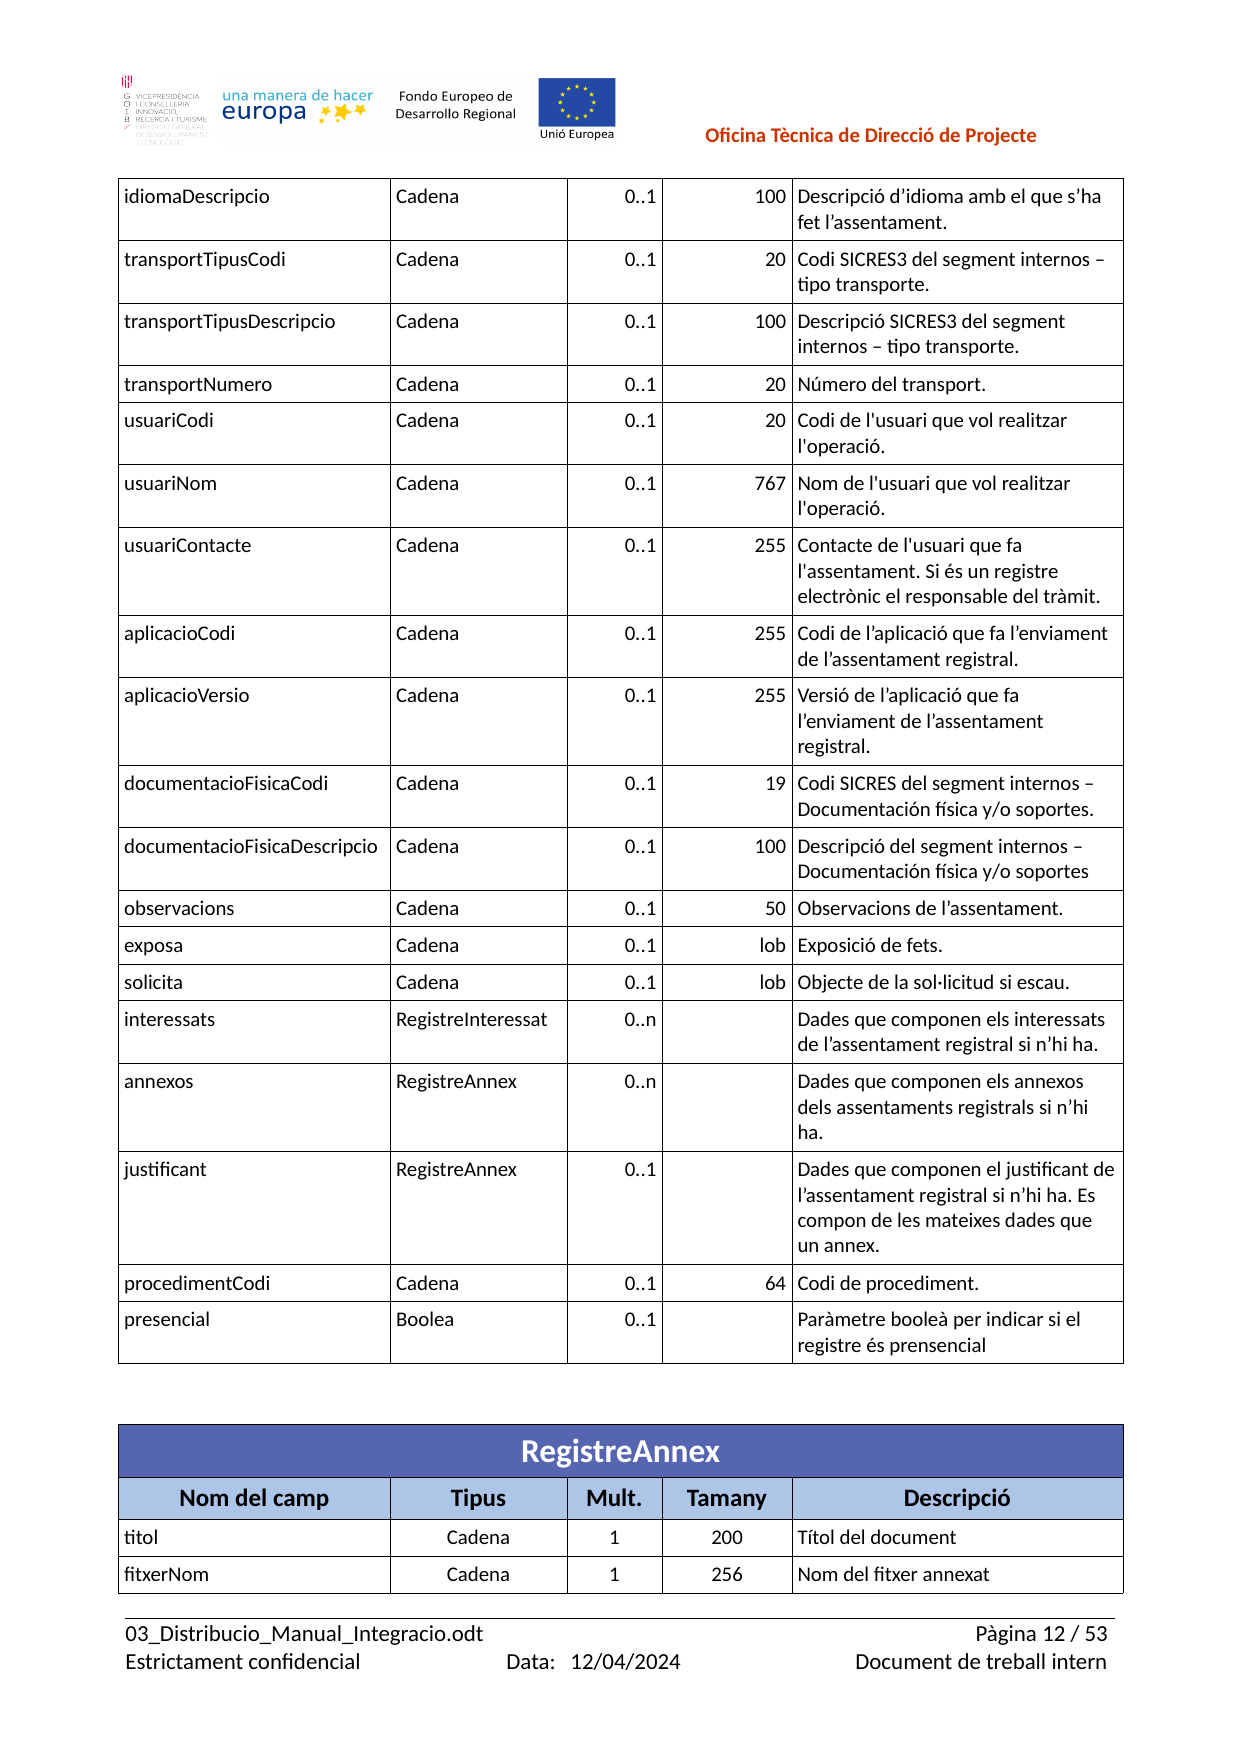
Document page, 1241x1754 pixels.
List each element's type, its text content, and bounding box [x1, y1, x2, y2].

table_cell 19 [663, 766, 792, 827]
table_cell 255 [663, 528, 792, 614]
picture [219, 73, 621, 147]
table_cell 767 [663, 465, 792, 527]
table_cell Nom del camp [119, 1478, 390, 1519]
table_cell Paràmetre booleà per indicar si el registre és prensencial [793, 1302, 1123, 1363]
table_cell 0..1 [568, 465, 662, 527]
table_cell Cadena [391, 241, 567, 302]
table_cell RegistreAnnex [391, 1152, 567, 1264]
table_cell 20 [663, 241, 792, 302]
table_cell [663, 1064, 792, 1151]
table_cell Exposició de fets. [793, 927, 1123, 963]
table_cell Codi de l'usuari que vol realitzar l'operació. [793, 403, 1123, 464]
table_cell solicita [119, 965, 390, 1000]
table_cell 0..1 [568, 828, 662, 889]
table_cell Tamany [663, 1478, 792, 1519]
table_cell transportTipusCodi [119, 241, 390, 302]
table_cell 255 [663, 616, 792, 677]
table_cell Cadena [391, 616, 567, 677]
table_cell Dades que componen els annexos dels assentaments registrals si n’hi ha. [793, 1064, 1123, 1151]
table_cell 0..1 [568, 678, 662, 765]
picture [118, 73, 213, 147]
table_cell Títol del document [793, 1520, 1123, 1556]
table_cell 256 [663, 1557, 792, 1593]
table_cell 0..1 [568, 1302, 662, 1363]
table_cell 0..1 [568, 965, 662, 1000]
table_cell Dades que componen el justificant de l’assentament registral si n’hi ha. Es compon de les mateixes dades que un annex. [793, 1152, 1123, 1264]
table_cell Codi SICRES del segment internos – Documentación física y/o soportes. [793, 766, 1123, 827]
table_cell Codi de l’aplicació que fa l’enviament de l’assentament registral. [793, 616, 1123, 677]
table_cell 255 [663, 678, 792, 765]
table_cell interessats [119, 1001, 390, 1063]
table_cell Número del transport. [793, 366, 1123, 402]
table_cell 0..1 [568, 366, 662, 402]
table_cell Cadena [391, 678, 567, 765]
table_cell 200 [663, 1520, 792, 1556]
table_cell lob [663, 965, 792, 1000]
table_cell [663, 1152, 792, 1264]
table_cell annexos [119, 1064, 390, 1151]
table_cell 0..1 [568, 241, 662, 302]
table_cell Nom del fitxer annexat [793, 1557, 1123, 1593]
table_cell Boolea [391, 1302, 567, 1363]
table_cell 100 [663, 828, 792, 889]
table_cell Descripció SICRES3 del segment internos – tipo transporte. [793, 304, 1123, 365]
table_cell Cadena [391, 1265, 567, 1301]
table_cell usuariCodi [119, 403, 390, 464]
table_cell Descripció d’idioma amb el que s’ha fet l’assentament. [793, 179, 1123, 240]
table_cell 0..1 [568, 766, 662, 827]
table_cell 1 [568, 1557, 662, 1593]
table_cell titol [119, 1520, 390, 1556]
table_cell lob [663, 927, 792, 963]
table_cell Descripció del segment internos – Documentación física y/o soportes [793, 828, 1123, 889]
table_cell Codi de procediment. [793, 1265, 1123, 1301]
table_cell 0..1 [568, 927, 662, 963]
table_cell 100 [663, 304, 792, 365]
table_cell Descripció [793, 1478, 1123, 1519]
table_cell Cadena [391, 179, 567, 240]
table_cell Codi SICRES3 del segment internos – tipo transporte. [793, 241, 1123, 302]
table_cell Cadena [391, 1557, 567, 1593]
table_cell Versió de l’aplicació que fa l’enviament de l’assentament registral. [793, 678, 1123, 765]
table_cell 100 [663, 179, 792, 240]
table_cell exposa [119, 927, 390, 963]
table_cell Cadena [391, 304, 567, 365]
table_cell Cadena [391, 528, 567, 614]
table_cell 1 [568, 1520, 662, 1556]
table_cell transportTipusDescripcio [119, 304, 390, 365]
table_cell justificant [119, 1152, 390, 1264]
table_cell 50 [663, 891, 792, 926]
table_cell aplicacioVersio [119, 678, 390, 765]
table_cell 0..1 [568, 1152, 662, 1264]
table_cell 0..1 [568, 891, 662, 926]
table_cell Cadena [391, 927, 567, 963]
table_cell Contacte de l'usuari que fa l'assentament. Si és un registre electrònic el responsable del tràmit. [793, 528, 1123, 614]
table_cell procedimentCodi [119, 1265, 390, 1301]
table_cell 0..1 [568, 528, 662, 614]
table_cell RegistreInteressat [391, 1001, 567, 1063]
table_cell observacions [119, 891, 390, 926]
table_cell Cadena [391, 828, 567, 889]
table_cell Tipus [391, 1478, 567, 1519]
table_cell Dades que componen els interessats de l’assentament registral si n’hi ha. [793, 1001, 1123, 1063]
table_cell Cadena [391, 366, 567, 402]
table_cell fitxerNom [119, 1557, 390, 1593]
table_cell usuariNom [119, 465, 390, 527]
table_cell RegistreAnnex [391, 1064, 567, 1151]
table_cell Cadena [391, 465, 567, 527]
table_cell 0..1 [568, 179, 662, 240]
table_cell idiomaDescripcio [119, 179, 390, 240]
table_cell 20 [663, 403, 792, 464]
table_cell Cadena [391, 403, 567, 464]
table_cell aplicacioCodi [119, 616, 390, 677]
table_cell [663, 1302, 792, 1363]
table_cell Nom de l'usuari que vol realitzar l'operació. [793, 465, 1123, 527]
table_cell presencial [119, 1302, 390, 1363]
table_cell documentacioFisicaDescripcio [119, 828, 390, 889]
table_cell Observacions de l’assentament. [793, 891, 1123, 926]
table_cell 0..1 [568, 1265, 662, 1301]
table_cell [663, 1001, 792, 1063]
table_cell 0..1 [568, 616, 662, 677]
table_cell 0..n [568, 1064, 662, 1151]
table_cell Mult. [568, 1478, 662, 1519]
table_cell Cadena [391, 1520, 567, 1556]
table_cell Cadena [391, 891, 567, 926]
table_cell usuariContacte [119, 528, 390, 614]
table_cell 64 [663, 1265, 792, 1301]
table_cell 0..1 [568, 403, 662, 464]
table_cell 20 [663, 366, 792, 402]
table_cell Cadena [391, 766, 567, 827]
table_header RegistreAnnex [119, 1425, 1123, 1477]
table_cell 0..1 [568, 304, 662, 365]
table_cell transportNumero [119, 366, 390, 402]
table_cell 0..n [568, 1001, 662, 1063]
table_cell Objecte de la sol·licitud si escau. [793, 965, 1123, 1000]
table_cell documentacioFisicaCodi [119, 766, 390, 827]
table_cell Cadena [391, 965, 567, 1000]
